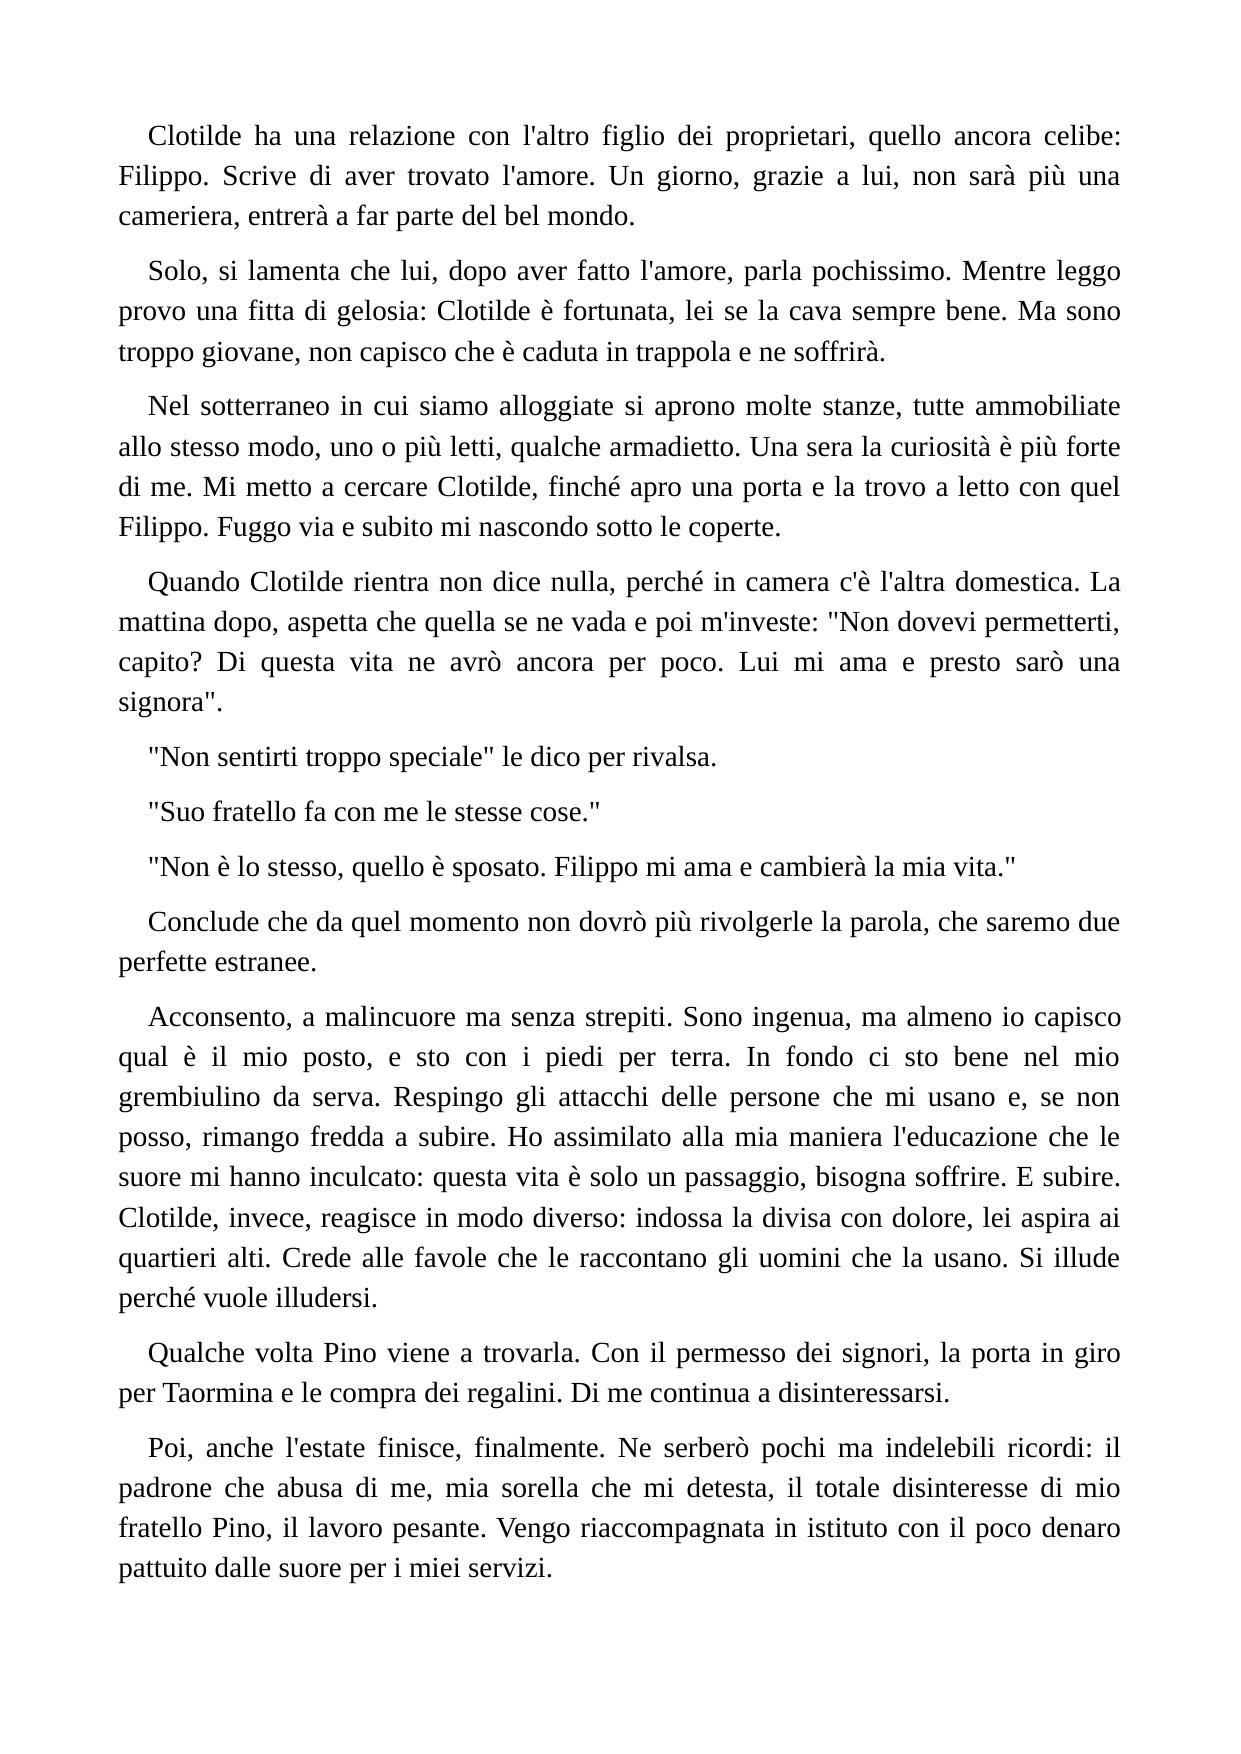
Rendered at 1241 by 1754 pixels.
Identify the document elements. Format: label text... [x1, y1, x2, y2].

text "Suo fratello fa con me le stesse cose." [118, 794, 1122, 828]
text Poi, anche l'estate finisce, finalmente. Ne serberò pochi ma indelebili ricordi: il padrone che abusa di me, mia sorella che mi detesta, il totale disinteresse di mio fratello Pino, il lavoro pesante. Vengo riaccompagnata in istituto con il poco denaro pattuito dalle suore per i miei servizi. [118, 1430, 1122, 1584]
text Nel sotterraneo in cui siamo alloggiate si aprono molte stanze, tutte ammobiliate allo stesso modo, uno o più letti, qualche armadietto. Una sera la curiosità è più forte di me. Mi metto a cercare Clotilde, finché apro una porta e la trovo a letto con quel Filippo. Fuggo via e subito mi nascondo sotto le coperte. [118, 388, 1122, 543]
text Qualche volta Pino viene a trovarla. Con il permesso dei signori, la porta in giro per Taormina e le compra dei regalini. Di me continua a disinteressarsi. [118, 1335, 1122, 1409]
text Acconsento, a malincuore ma senza strepiti. Sono ingenua, ma almeno io capisco qual è il mio posto, e sto con i piedi per terra. In fondo ci sto bene nel mio grembiulino da serva. Respingo gli attacchi delle persone che mi usano e, se non posso, rimango fredda a subire. Ho assimilato alla mia maniera l'educazione che le suore mi hanno inculcato: questa vita è solo un passaggio, bisogna soffrire. E subire. Clotilde, invece, reagisce in modo diverso: indossa la divisa con dolore, lei aspira ai quartieri alti. Crede alle favole che le raccontano gli uomini che la usano. Si illude perché vuole illudersi. [118, 999, 1122, 1314]
text Clotilde ha una relazione con l'altro figlio dei proprietari, quello ancora celibe: Filippo. Scrive di aver trovato l'amore. Un giorno, grazie a lui, non sarà più una cameriera, entrerà a far parte del bel mondo. [118, 118, 1122, 232]
text Quando Clotilde rientra non dice nulla, perché in camera c'è l'altra domestica. La mattina dopo, aspetta che quella se ne vada e poi m'investe: "Non dovevi permetterti, capito? Di questa vita ne avrò ancora per poco. Lui mi ama e presto sarò una signora". [118, 564, 1122, 718]
text "Non è lo stesso, quello è sposato. Filippo mi ama e cambierà la mia vita." [118, 849, 1122, 882]
text "Non sentirti troppo speciale" le dico per rivalsa. [118, 739, 1122, 773]
text Conclude che da quel momento non dovrò più rivolgerle la parola, che saremo due perfette estranee. [118, 904, 1122, 977]
text Solo, si lamenta che lui, dopo aver fatto l'amore, parla pochissimo. Mentre leggo provo una fitta di gelosia: Clotilde è fortunata, lei se la cava sempre bene. Ma sono troppo giovane, non capisco che è caduta in trappola e ne soffrirà. [118, 253, 1122, 367]
